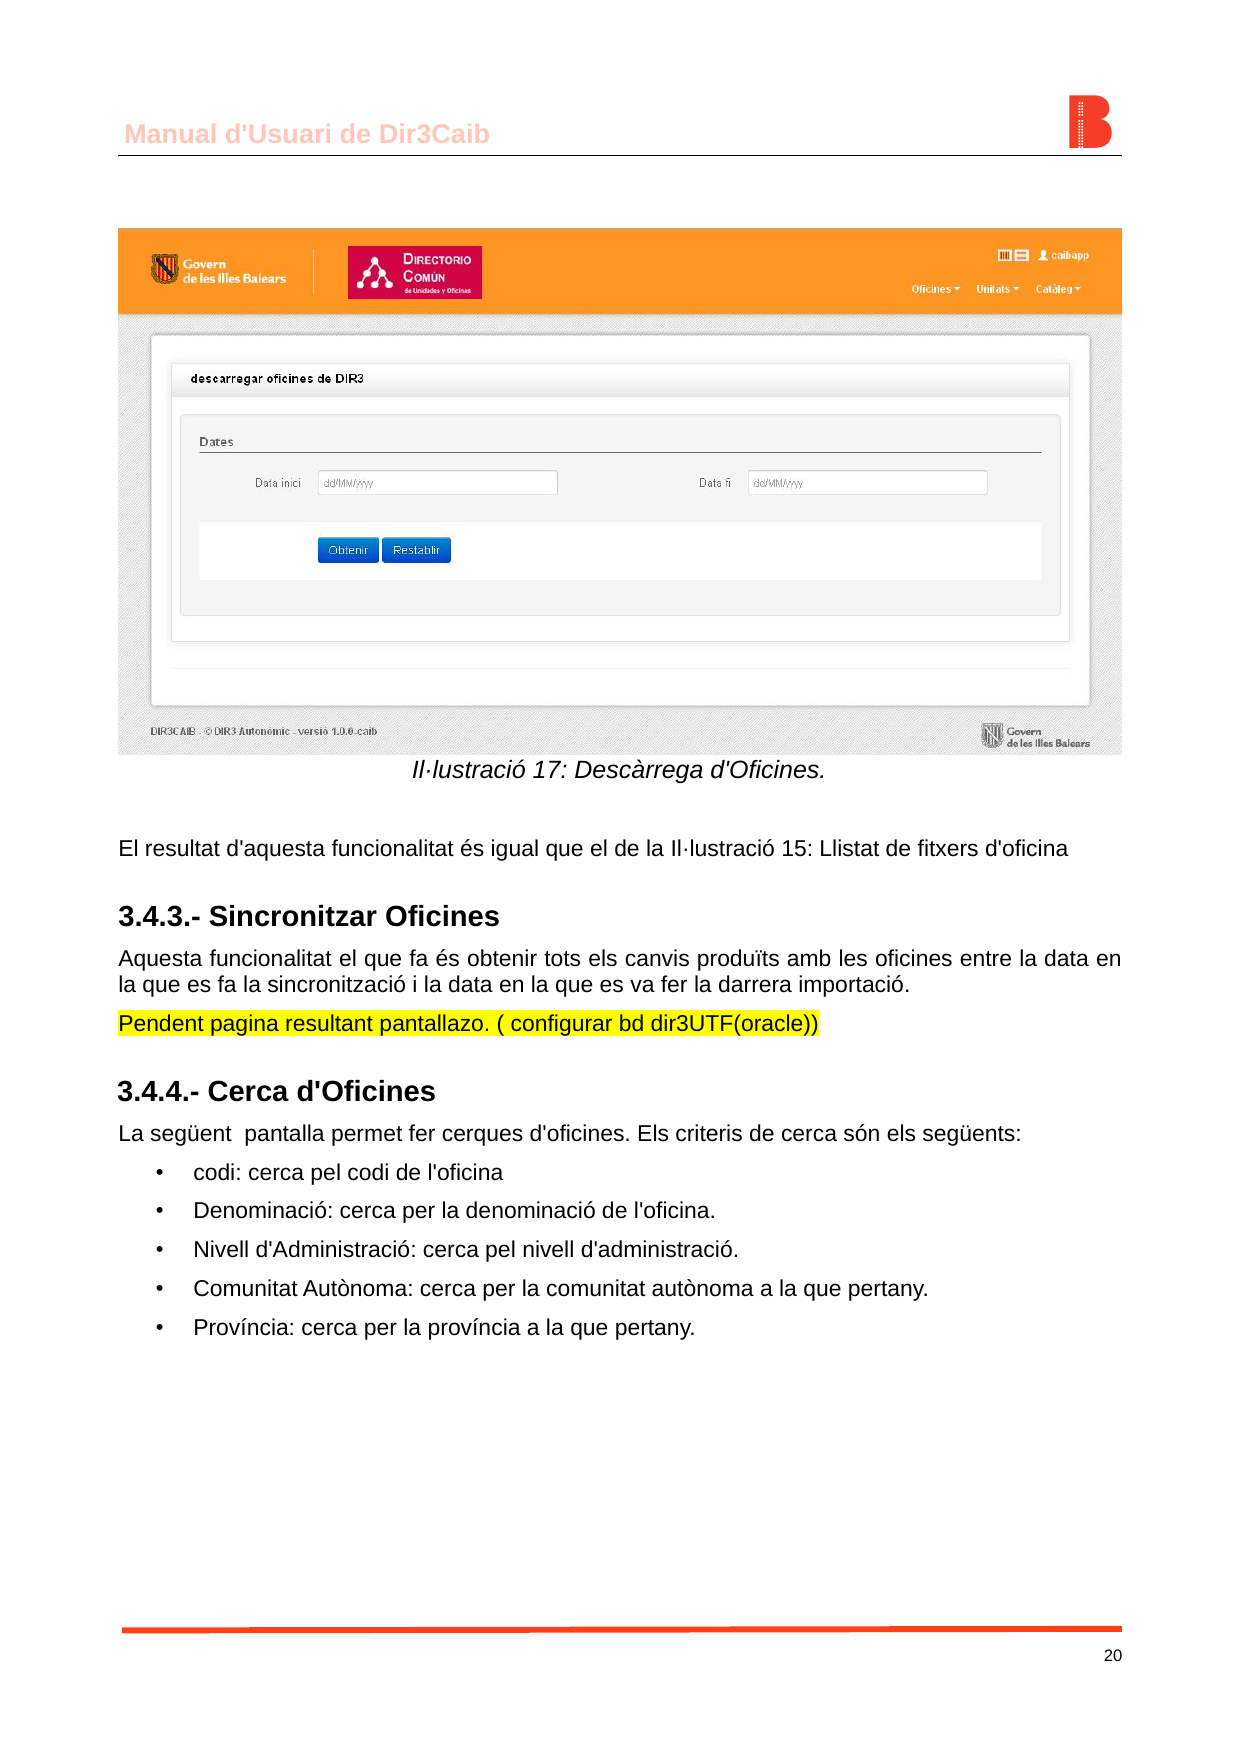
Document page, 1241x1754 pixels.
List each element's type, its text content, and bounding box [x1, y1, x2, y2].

subtitle Cerca d'Oficines [117, 1074, 1122, 1107]
picture [1063, 94, 1117, 150]
text Aquesta funcionalitat el que fa és obtenir tots els canvis produïts amb les oficines entre la data en la que es fa la sincronització i la data en la que es va fer la darrera importació. [118, 944, 1122, 997]
picture [118, 228, 1123, 755]
list Denominació: cerca per la denominació de l'oficina. [156, 1197, 1122, 1224]
text El resultat d'aquesta funcionalitat és igual que el de la Il·lustració 15: Llistat de fitxers d'oficina [118, 835, 1122, 861]
list Comunitat Autònoma: cerca per la comunitat autònoma a la que pertany. [156, 1275, 1122, 1301]
list Nivell d'Administració: cerca pel nivell d'administració. [156, 1236, 1122, 1263]
text Il·lustració 17: Descàrrega d'Oficines. [118, 755, 1122, 783]
text La següent pantalla permet fer cerques d'oficines. Els criteris de cerca són els següents: [118, 1120, 1122, 1146]
list codi: cerca pel codi de l'oficina [156, 1158, 1122, 1185]
text Pendent pagina resultant pantallazo. ( configurar bd dir3UTF(oracle)) [118, 1010, 1122, 1036]
subtitle Sincronitzar Oficines [118, 898, 1122, 932]
list Província: cerca per la província a la que pertany. [156, 1314, 1122, 1340]
